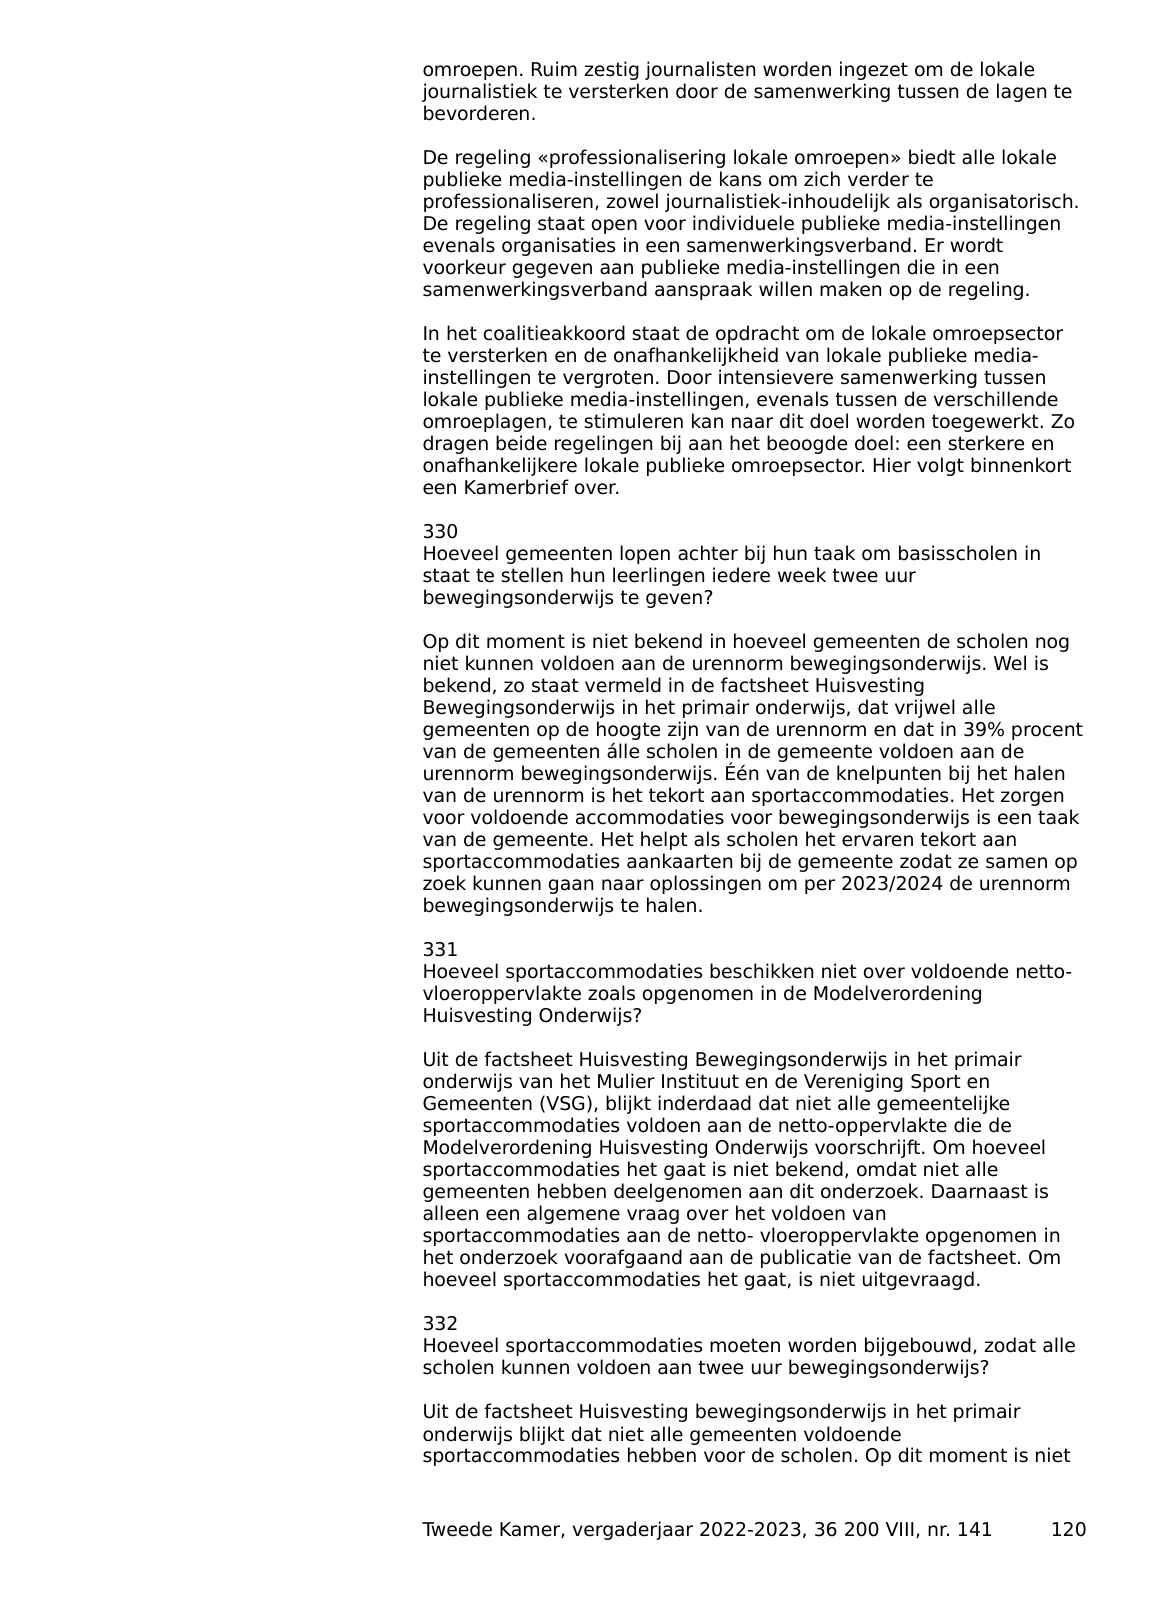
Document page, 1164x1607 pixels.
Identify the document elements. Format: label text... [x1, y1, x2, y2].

text De regeling «professionalisering lokale omroepen» biedt alle lokale publieke media-instellingen de kans om zich verder te professionaliseren, zowel journalistiek-inhoudelijk als organisatorisch. De regeling staat open voor individuele publieke media-instellingen evenals organisaties in een samenwerkingsverband. Er wordt voorkeur gegeven aan publieke media-instellingen die in een samenwerkingsverband aanspraak willen maken op de regeling. [422, 147, 1087, 301]
text Uit de factsheet Huisvesting Bewegingsonderwijs in het primair onderwijs van het Mulier Instituut en de Vereniging Sport en Gemeenten (VSG), blijkt inderdaad dat niet alle gemeentelijke sportaccommodaties voldoen aan de netto-oppervlakte die de Modelverordening Huisvesting Onderwijs voorschrijft. Om hoeveel sportaccommodaties het gaat is niet bekend, omdat niet alle gemeenten hebben deelgenomen aan dit onderzoek. Daarnaast is alleen een algemene vraag over het voldoen van sportaccommodaties aan de netto- vloeroppervlakte opgenomen in het onderzoek voorafgaand aan de publicatie van de factsheet. Om hoeveel sportaccommodaties het gaat, is niet uitgevraagd. [422, 1049, 1087, 1291]
text omroepen. Ruim zestig journalisten worden ingezet om de lokale journalistiek te versterken door de samenwerking tussen de lagen te bevorderen. [422, 59, 1087, 125]
text 331 [422, 939, 1087, 961]
text 332 [422, 1313, 1087, 1335]
text Uit de factsheet Huisvesting bewegingsonderwijs in het primair onderwijs blijkt dat niet alle gemeenten voldoende sportaccommodaties hebben voor de scholen. Op dit moment is niet [422, 1401, 1087, 1467]
text Hoeveel sportaccommodaties beschikken niet over voldoende netto-vloeroppervlakte zoals opgenomen in de Modelverordening Huisvesting Onderwijs? [422, 961, 1087, 1027]
text 330 [422, 521, 1087, 543]
text In het coalitieakkoord staat de opdracht om de lokale omroepsector te versterken en de onafhankelijkheid van lokale publieke media-instellingen te vergroten. Door intensievere samenwerking tussen lokale publieke media-instellingen, evenals tussen de verschillende omroeplagen, te stimuleren kan naar dit doel worden toegewerkt. Zo dragen beide regelingen bij aan het beoogde doel: een sterkere en onafhankelijkere lokale publieke omroepsector. Hier volgt binnenkort een Kamerbrief over. [422, 323, 1087, 499]
text Hoeveel gemeenten lopen achter bij hun taak om basisscholen in staat te stellen hun leerlingen iedere week twee uur bewegingsonderwijs te geven? [422, 543, 1087, 609]
text Hoeveel sportaccommodaties moeten worden bijgebouwd, zodat alle scholen kunnen voldoen aan twee uur bewegingsonderwijs? [422, 1335, 1087, 1379]
text Op dit moment is niet bekend in hoeveel gemeenten de scholen nog niet kunnen voldoen aan de urennorm bewegingsonderwijs. Wel is bekend, zo staat vermeld in de factsheet Huisvesting Bewegingsonderwijs in het primair onderwijs, dat vrijwel alle gemeenten op de hoogte zijn van de urennorm en dat in 39% procent van de gemeenten álle scholen in de gemeente voldoen aan de urennorm bewegingsonderwijs. Één van de knelpunten bij het halen van de urennorm is het tekort aan sportaccommodaties. Het zorgen voor voldoende accommodaties voor bewegingsonderwijs is een taak van de gemeente. Het helpt als scholen het ervaren tekort aan sportaccommodaties aankaarten bij de gemeente zodat ze samen op zoek kunnen gaan naar oplossingen om per 2023/2024 de urennorm bewegingsonderwijs te halen. [422, 631, 1087, 917]
